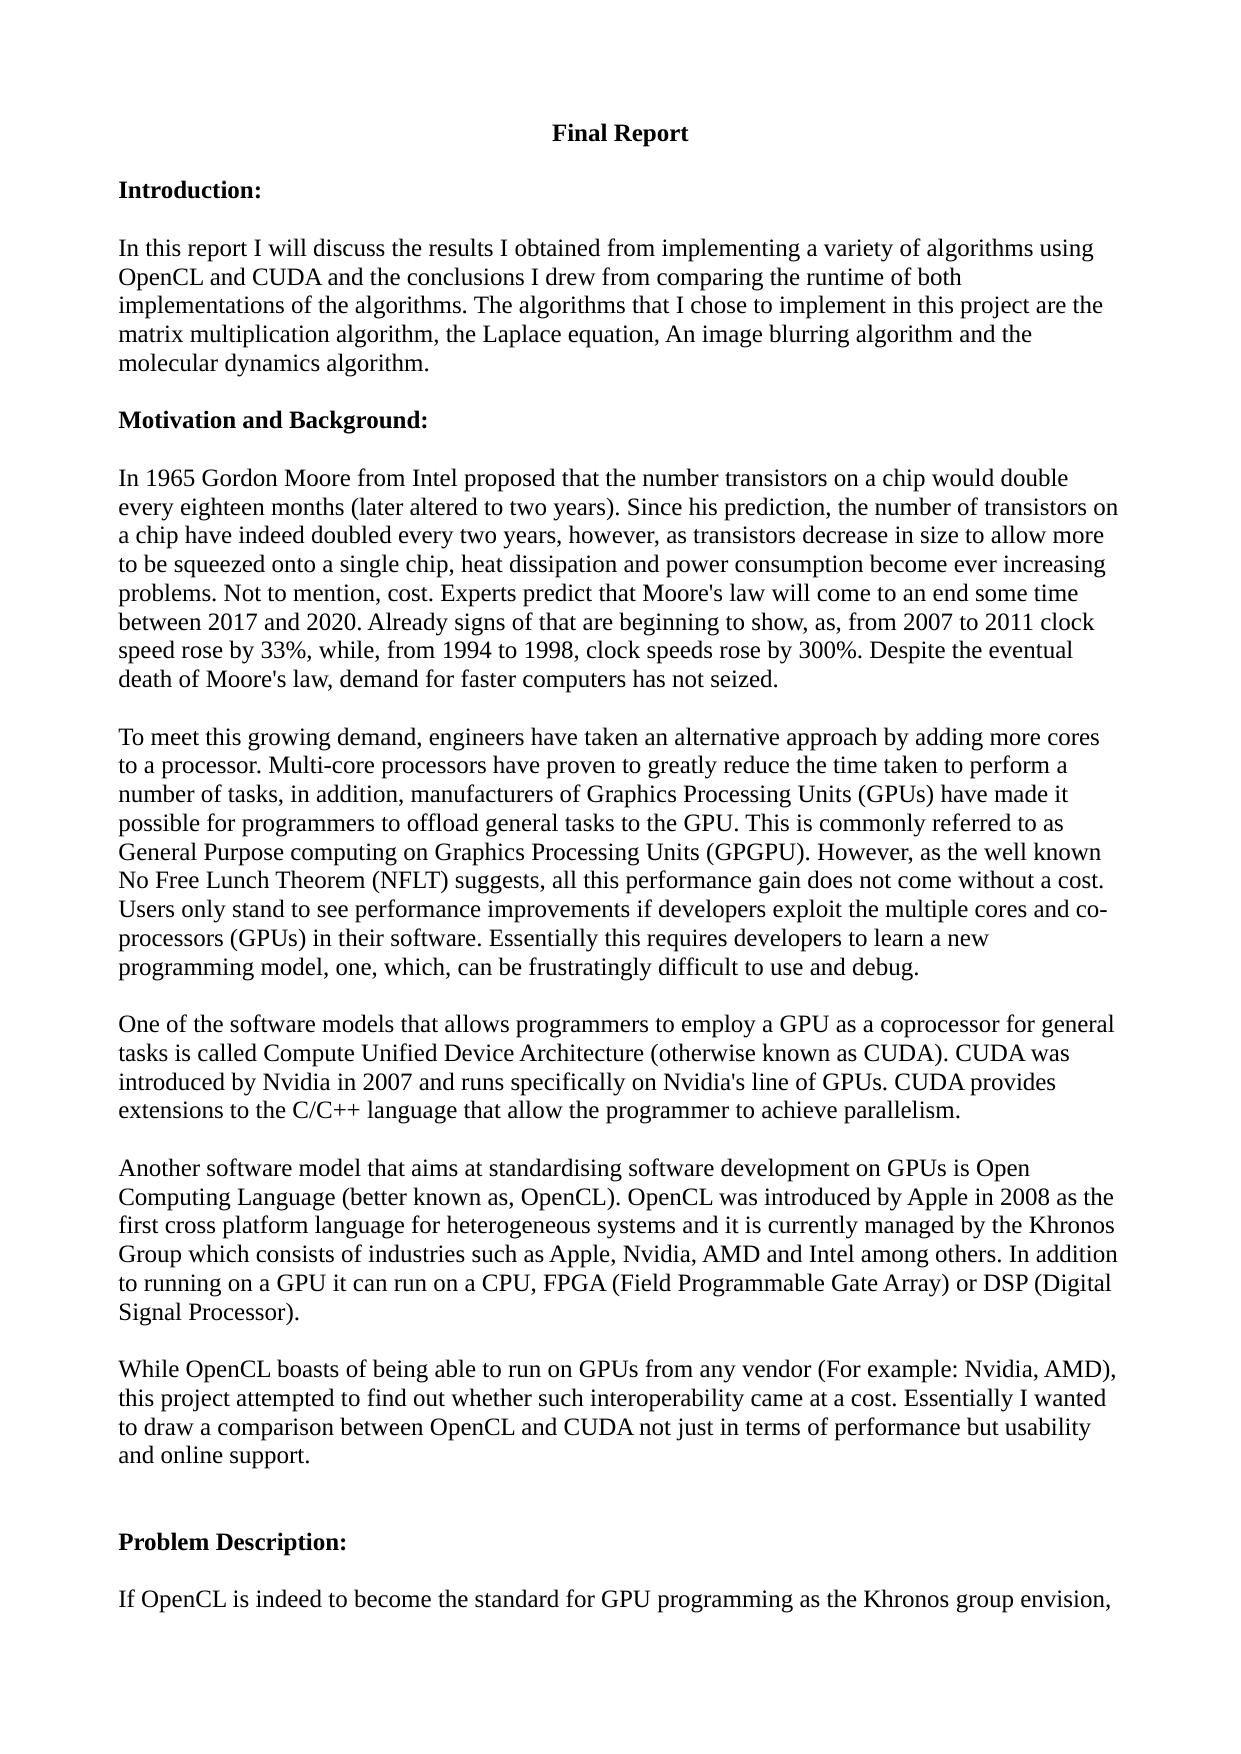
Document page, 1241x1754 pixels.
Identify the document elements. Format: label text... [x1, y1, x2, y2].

text In this report I will discuss the results I obtained from implementing a variety of algorithms using OpenCL and CUDA and the conclusions I drew from comparing the runtime of both implementations of the algorithms. The algorithms that I chose to implement in this project are the matrix multiplication algorithm, the Laplace equation, An image blurring algorithm and the molecular dynamics algorithm. [118, 233, 1122, 377]
text In 1965 Gordon Moore from Intel proposed that the number transistors on a chip would double every eighteen months (later altered to two years). Since his prediction, the number of transistors on a chip have indeed doubled every two years, however, as transistors decrease in size to allow more to be squeezed onto a single chip, heat dissipation and power consumption become ever increasing problems. Not to mention, cost. Experts predict that Moore's law will come to an end some time between 2017 and 2020. Already signs of that are beginning to show, as, from 2007 to 2011 clock speed rose by 33%, while, from 1994 to 1998, clock speeds rose by 300%. Despite the eventual death of Moore's law, demand for faster computers has not seized. [118, 463, 1122, 693]
text To meet this growing demand, engineers have taken an alternative approach by adding more cores to a processor. Multi-core processors have proven to greatly reduce the time taken to perform a number of tasks, in addition, manufacturers of Graphics Processing Units (GPUs) have made it possible for programmers to offload general tasks to the GPU. This is commonly referred to as General Purpose computing on Graphics Processing Units (GPGPU). However, as the well known No Free Lunch Theorem (NFLT) suggests, all this performance gain does not come without a cost. Users only stand to see performance improvements if developers exploit the multiple cores and co-processors (GPUs) in their software. Essentially this requires developers to learn a new programming model, one, which, can be frustratingly difficult to use and debug. [118, 722, 1122, 981]
text If OpenCL is indeed to become the standard for GPU programming as the Khronos group envision, [118, 1584, 1122, 1613]
text Another software model that aims at standardising software development on GPUs is Open Computing Language (better known as, OpenCL). OpenCL was introduced by Apple in 2008 as the first cross platform language for heterogeneous systems and it is currently managed by the Khronos Group which consists of industries such as Apple, Nvidia, AMD and Intel among others. In addition to running on a GPU it can run on a CPU, FPGA (Field Programmable Gate Array) or DSP (Digital Signal Processor). [118, 1153, 1122, 1326]
text One of the software models that allows programmers to employ a GPU as a coprocessor for general tasks is called Compute Unified Device Architecture (otherwise known as CUDA). CUDA was introduced by Nvidia in 2007 and runs specifically on Nvidia's line of GPUs. CUDA provides extensions to the C/C++ language that allow the programmer to achieve parallelism. [118, 1009, 1122, 1124]
text Motivation and Background: [118, 406, 1122, 434]
text While OpenCL boasts of being able to run on GPUs from any vendor (For example: Nvidia, AMD), this project attempted to find out whether such interoperability came at a cost. Essentially I wanted to draw a comparison between OpenCL and CUDA not just in terms of performance but usability and online support. [118, 1354, 1122, 1469]
text Problem Description: [118, 1527, 1122, 1556]
text Introduction: [118, 176, 1122, 204]
text Final Report [118, 118, 1122, 147]
